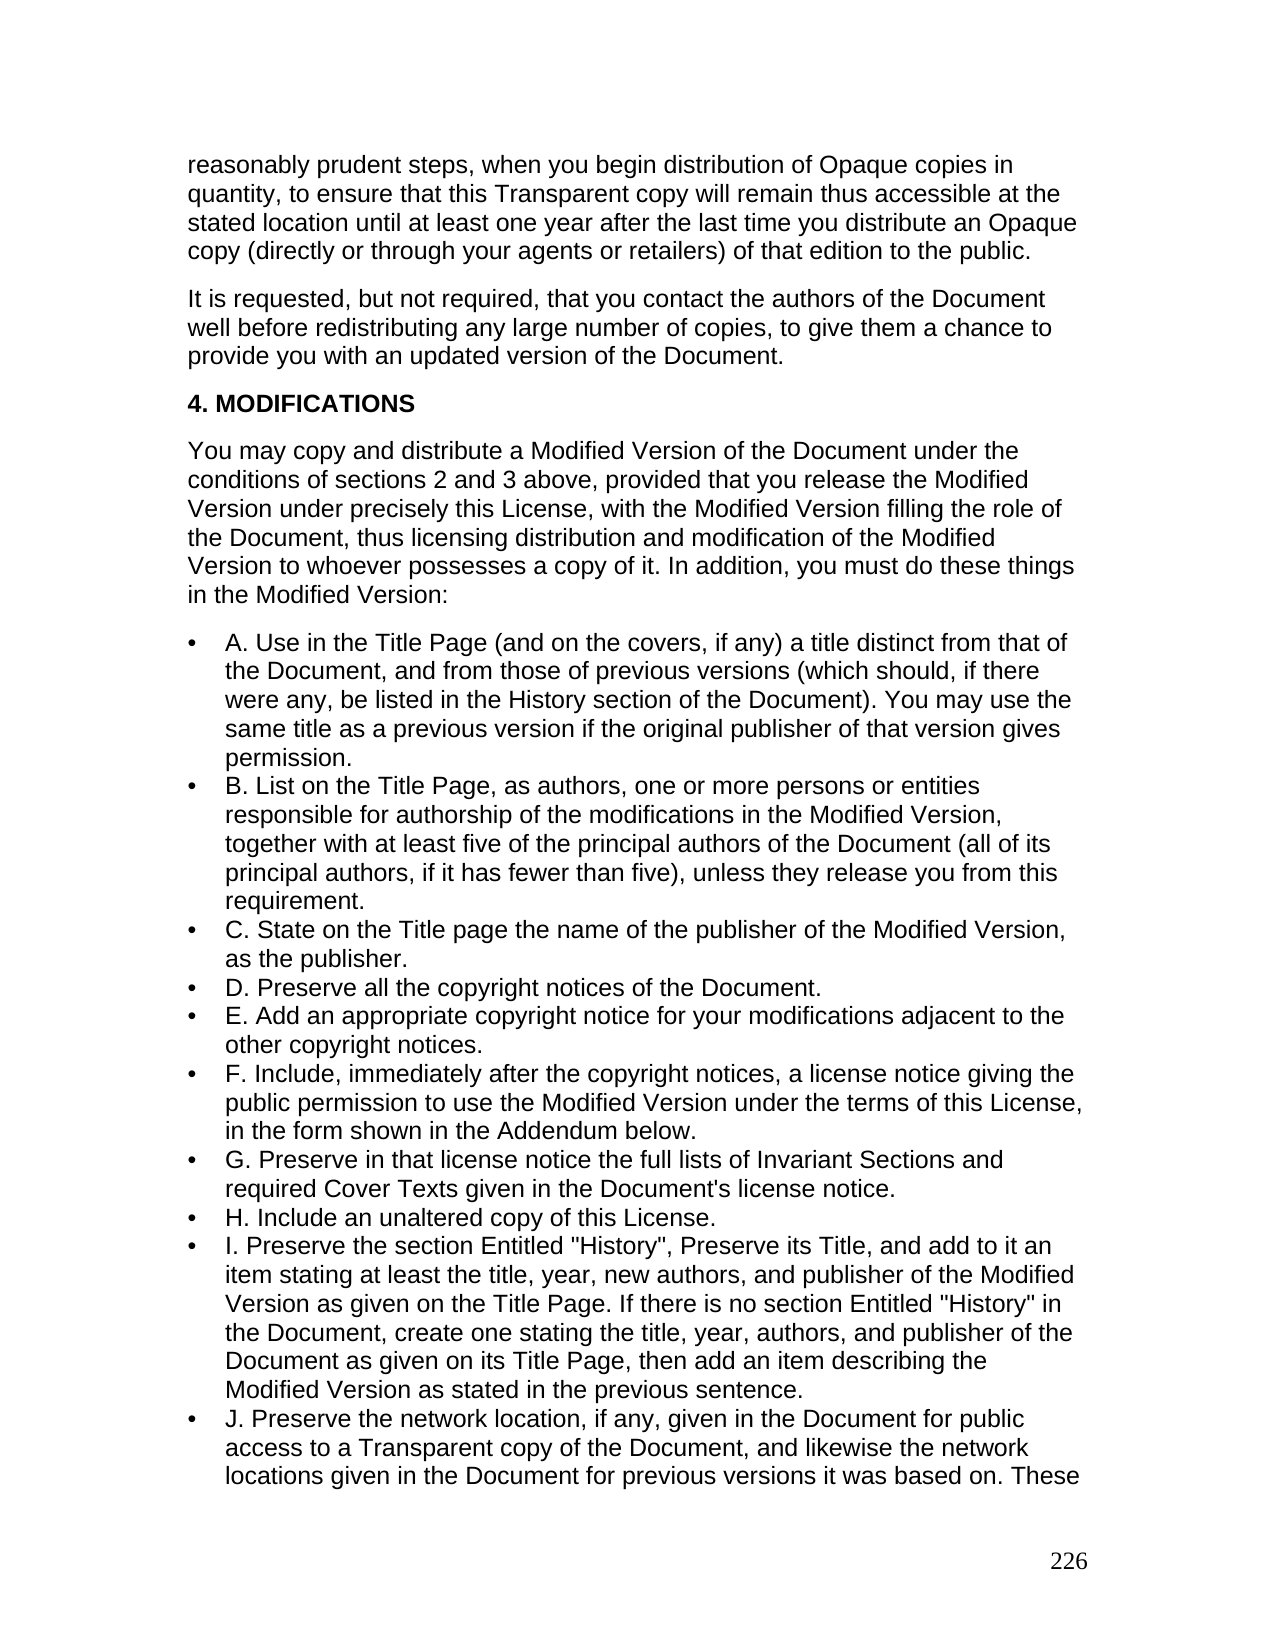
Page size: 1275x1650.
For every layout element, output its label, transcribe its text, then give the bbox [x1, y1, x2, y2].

text • E. Add an appropriate copyright notice for your modifications adjacent to the other copyright notices. [187, 1001, 1087, 1059]
text • A. Use in the Title Page (and on the covers, if any) a title distinct from that of the Document, and from those of previous versions (which should, if there were any, be listed in the History section of the Document). You may use the same title as a previous version if the original publisher of that version gives permission. [187, 627, 1087, 771]
text • I. Preserve the section Entitled "History", Preserve its Title, and add to it an item stating at least the title, year, new authors, and publisher of the Modified Version as given on the Title Page. If there is no section Entitled "History" in the Document, create one stating the title, year, authors, and publisher of the Document as given on its Title Page, then add an item describing the Modified Version as stated in the previous sentence. [187, 1231, 1087, 1404]
text • C. State on the Title page the name of the publisher of the Modified Version, as the publisher. [187, 915, 1087, 972]
text • H. Include an unaltered copy of this License. [187, 1202, 1087, 1231]
text 4. MODIFICATIONS [187, 389, 1087, 417]
text • G. Preserve in that license notice the full lists of Invariant Sections and required Cover Texts given in the Document's license notice. [187, 1145, 1087, 1202]
text It is requested, but not required, that you contact the authors of the Document well before redistributing any large number of copies, to give them a chance to provide you with an updated version of the Document. [187, 284, 1087, 370]
text reasonably prudent steps, when you begin distribution of Opaque copies in quantity, to ensure that this Transparent copy will remain thus accessible at the stated location until at least one year after the last time you distribute an Opaque copy (directly or through your agents or retailers) of that edition to the public. [187, 150, 1087, 265]
text You may copy and distribute a Modified Version of the Document under the conditions of sections 2 and 3 above, provided that you release the Modified Version under precisely this License, with the Modified Version filling the role of the Document, thus licensing distribution and modification of the Modified Version to whoever possesses a copy of it. In addition, you must do these things in the Modified Version: [187, 436, 1087, 609]
text • J. Preserve the network location, if any, given in the Document for public access to a Transparent copy of the Document, and likewise the network locations given in the Document for previous versions it was based on. These [187, 1404, 1087, 1490]
text • F. Include, immediately after the copyright notices, a license notice giving the public permission to use the Modified Version under the terms of this License, in the form shown in the Addendum below. [187, 1059, 1087, 1145]
text • B. List on the Title Page, as authors, one or more persons or entities responsible for authorship of the modifications in the Modified Version, together with at least five of the principal authors of the Document (all of its principal authors, if it has fewer than five), unless they release you from this requirement. [187, 771, 1087, 915]
text • D. Preserve all the copyright notices of the Document. [187, 972, 1087, 1001]
